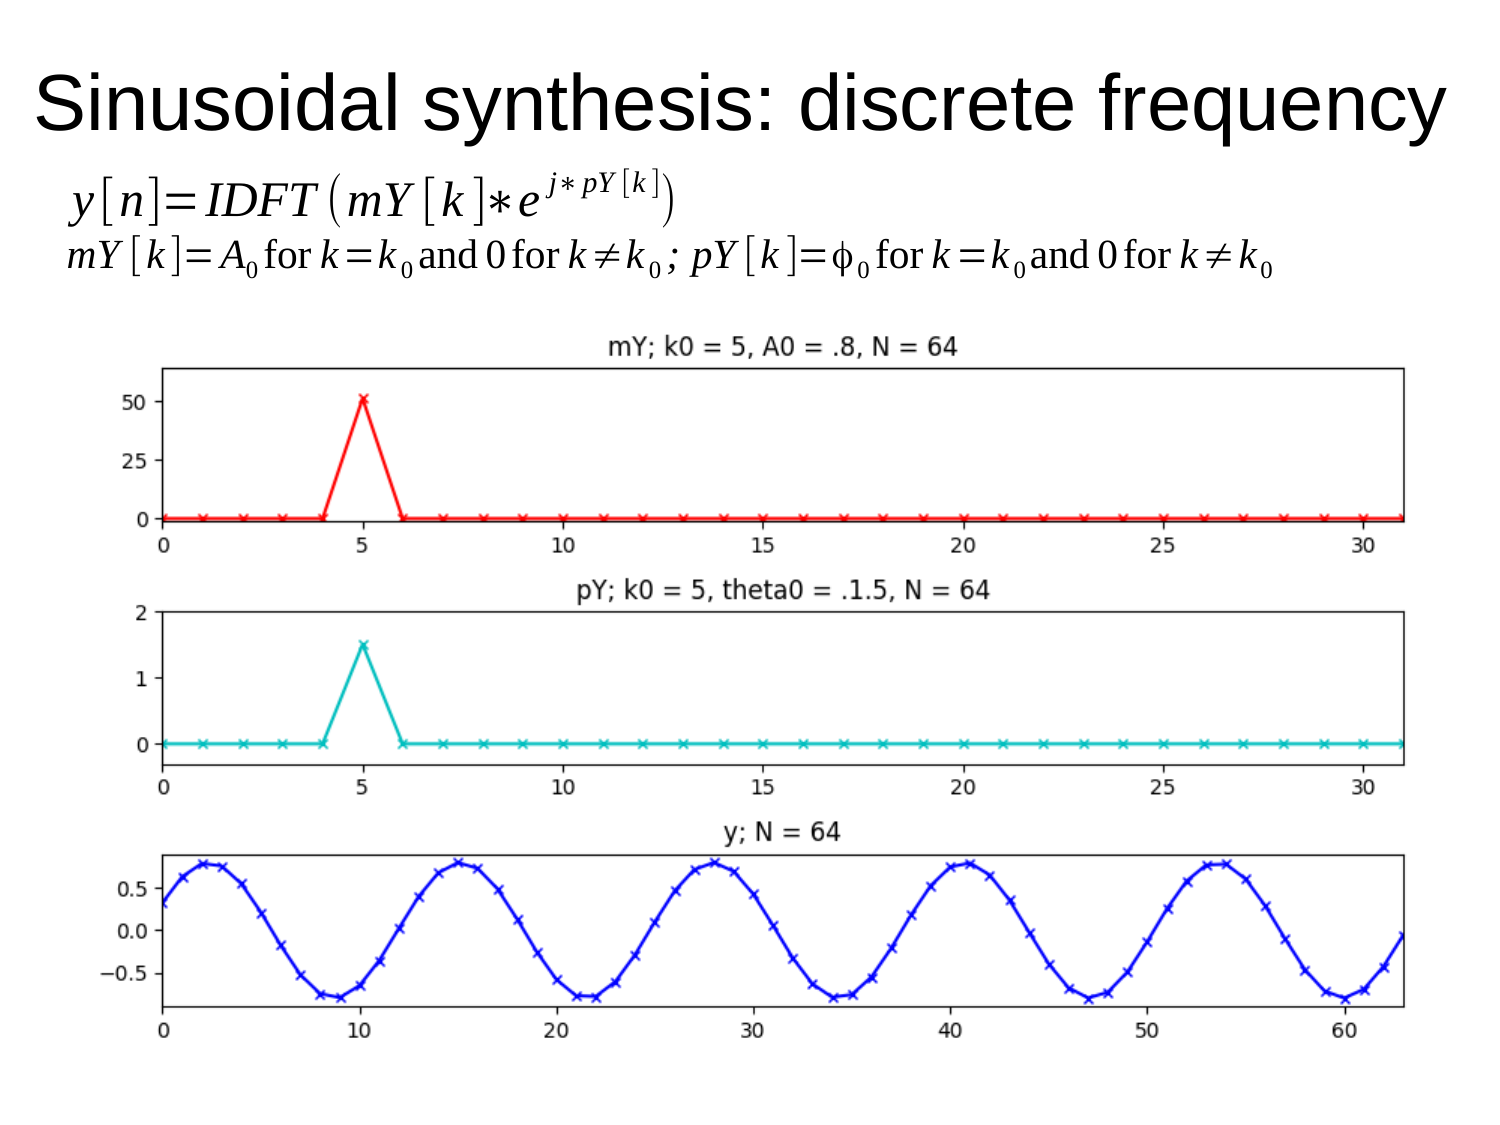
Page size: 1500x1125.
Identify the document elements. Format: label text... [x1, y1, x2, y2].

picture [75, 314, 1426, 1066]
chart [60, 164, 1280, 285]
title Sinusoidal synthesis: discrete frequency [33, 9, 1486, 198]
